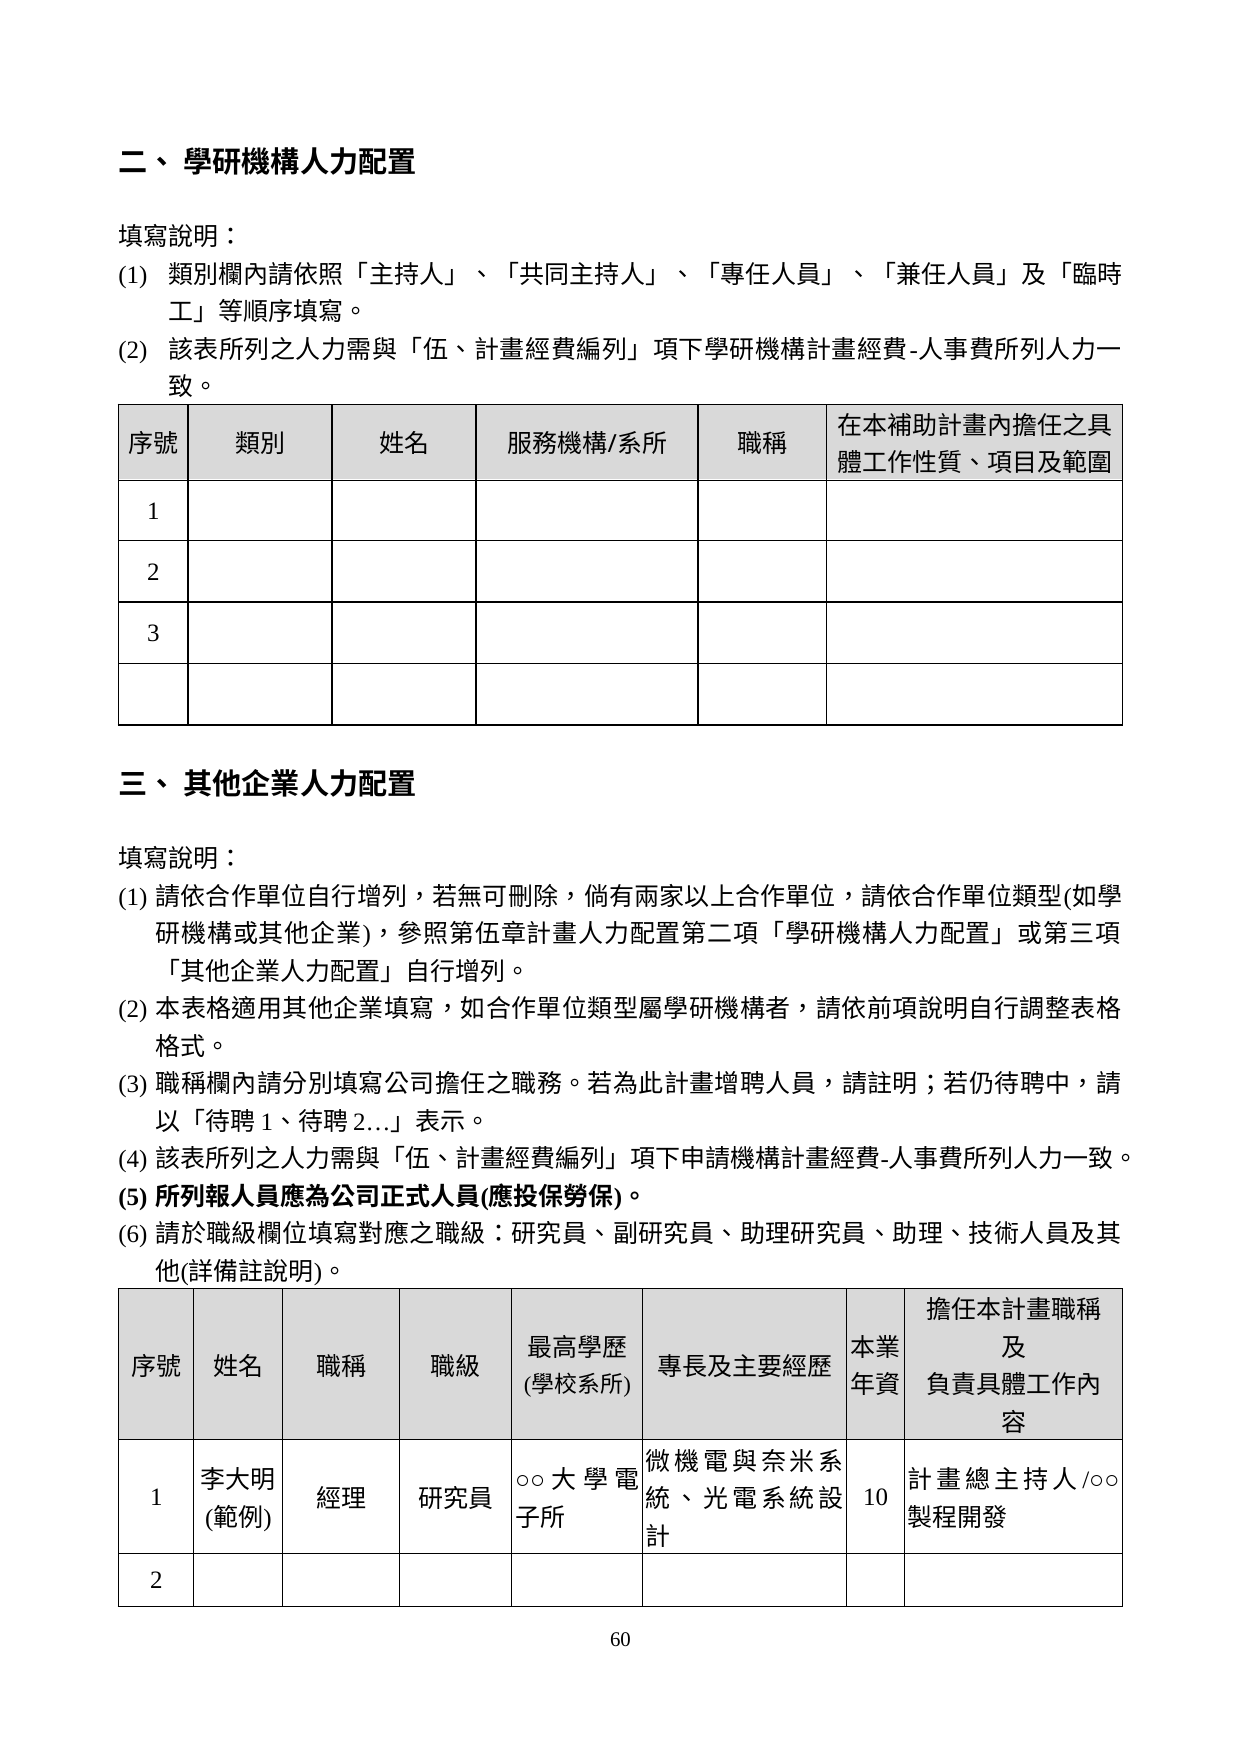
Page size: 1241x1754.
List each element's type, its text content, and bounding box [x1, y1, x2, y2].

table_cell [333, 481, 475, 540]
table_cell [699, 541, 826, 601]
table_header 職稱 [283, 1289, 399, 1439]
table_cell [333, 541, 475, 601]
table_header 服務機構/系所 [477, 405, 697, 479]
list 所列報人員應為公司正式人員(應投保勞保)。 [118, 1176, 1122, 1213]
table_cell [189, 664, 331, 724]
table_cell [477, 481, 697, 540]
table_cell 研究員 [400, 1440, 511, 1553]
table_header 職稱 [699, 405, 826, 479]
table_header 序號 [119, 405, 187, 479]
subtitle 學研機構人力配置 [118, 122, 1122, 197]
table_cell 1 [119, 481, 187, 540]
list 該表所列之人力需與「伍、計畫經費編列」項下學研機構計畫經費-人事費所列人力一致。 [118, 328, 1122, 403]
table_cell 李大明 (範例) [194, 1440, 282, 1553]
table_cell [643, 1554, 846, 1606]
list 職稱欄內請分別填寫公司擔任之職務。若為此計畫增聘人員，請註明；若仍待聘中，請以「待聘1、待聘2…」表示。 [118, 1063, 1122, 1138]
table_header 類別 [189, 405, 331, 479]
subtitle 其他企業人力配置 [118, 744, 1122, 819]
table_cell 2 [119, 541, 187, 601]
table_cell 經理 [283, 1440, 399, 1553]
list 請於職級欄位填寫對應之職級：研究員、副研究員、助理研究員、助理、技術人員及其他(詳備註說明)。 [118, 1213, 1122, 1288]
table_cell 計畫總主持人/○○製程開發 [905, 1440, 1122, 1553]
table_cell [699, 603, 826, 663]
table_cell [905, 1554, 1122, 1606]
table_cell 微機電與奈米系統、光電系統設計 [643, 1440, 846, 1553]
table_cell [119, 664, 187, 724]
table_cell [189, 603, 331, 663]
table_cell [827, 603, 1122, 663]
table_cell [512, 1554, 642, 1606]
table_cell 1 [119, 1440, 193, 1553]
table_header 本業年資 [847, 1289, 904, 1439]
table_header 最高學歷 (學校系所) [512, 1289, 642, 1439]
table_cell [333, 664, 475, 724]
text 填寫說明： [118, 216, 1122, 253]
table_header 職級 [400, 1289, 511, 1439]
list 請依合作單位自行增列，若無可刪除，倘有兩家以上合作單位，請依合作單位類型(如學研機構或其他企業)，參照第伍章計畫人力配置第二項「學研機構人力配置」或第三項「其他企業人力配置」自行增列。 [118, 876, 1122, 988]
table_cell [283, 1554, 399, 1606]
table_cell ○○大學電子所 [512, 1440, 642, 1553]
table_cell [400, 1554, 511, 1606]
table_header 序號 [119, 1289, 193, 1439]
table_cell [827, 664, 1122, 724]
table_cell [333, 603, 475, 663]
table_cell [477, 541, 697, 601]
table_cell [189, 481, 331, 540]
table_cell [189, 541, 331, 601]
table_header 專長及主要經歷 [643, 1289, 846, 1439]
table_cell [699, 664, 826, 724]
list 類別欄內請依照「主持人」、「共同主持人」、「專任人員」、「兼任人員」及「臨時工」等順序填寫。 [118, 253, 1122, 328]
table_cell [827, 541, 1122, 601]
table_header 擔任本計畫職稱及 負責具體工作內容 [905, 1289, 1122, 1439]
table_cell 2 [119, 1554, 193, 1606]
table_cell 10 [847, 1440, 904, 1553]
table_cell 3 [119, 603, 187, 663]
table_header 姓名 [194, 1289, 282, 1439]
table_cell [847, 1554, 904, 1606]
table_header 在本補助計畫內擔任之具體工作性質、項目及範圍 [827, 405, 1122, 479]
table_cell [477, 664, 697, 724]
list 本表格適用其他企業填寫，如合作單位類型屬學研機構者，請依前項說明自行調整表格格式。 [118, 988, 1122, 1063]
table_cell [194, 1554, 282, 1606]
table_header 姓名 [333, 405, 475, 479]
table_cell [477, 603, 697, 663]
text 填寫說明： [118, 838, 1122, 876]
table_cell [699, 481, 826, 540]
table_cell [827, 481, 1122, 540]
list 該表所列之人力需與「伍、計畫經費編列」項下申請機構計畫經費-人事費所列人力一致。 [118, 1138, 1122, 1176]
